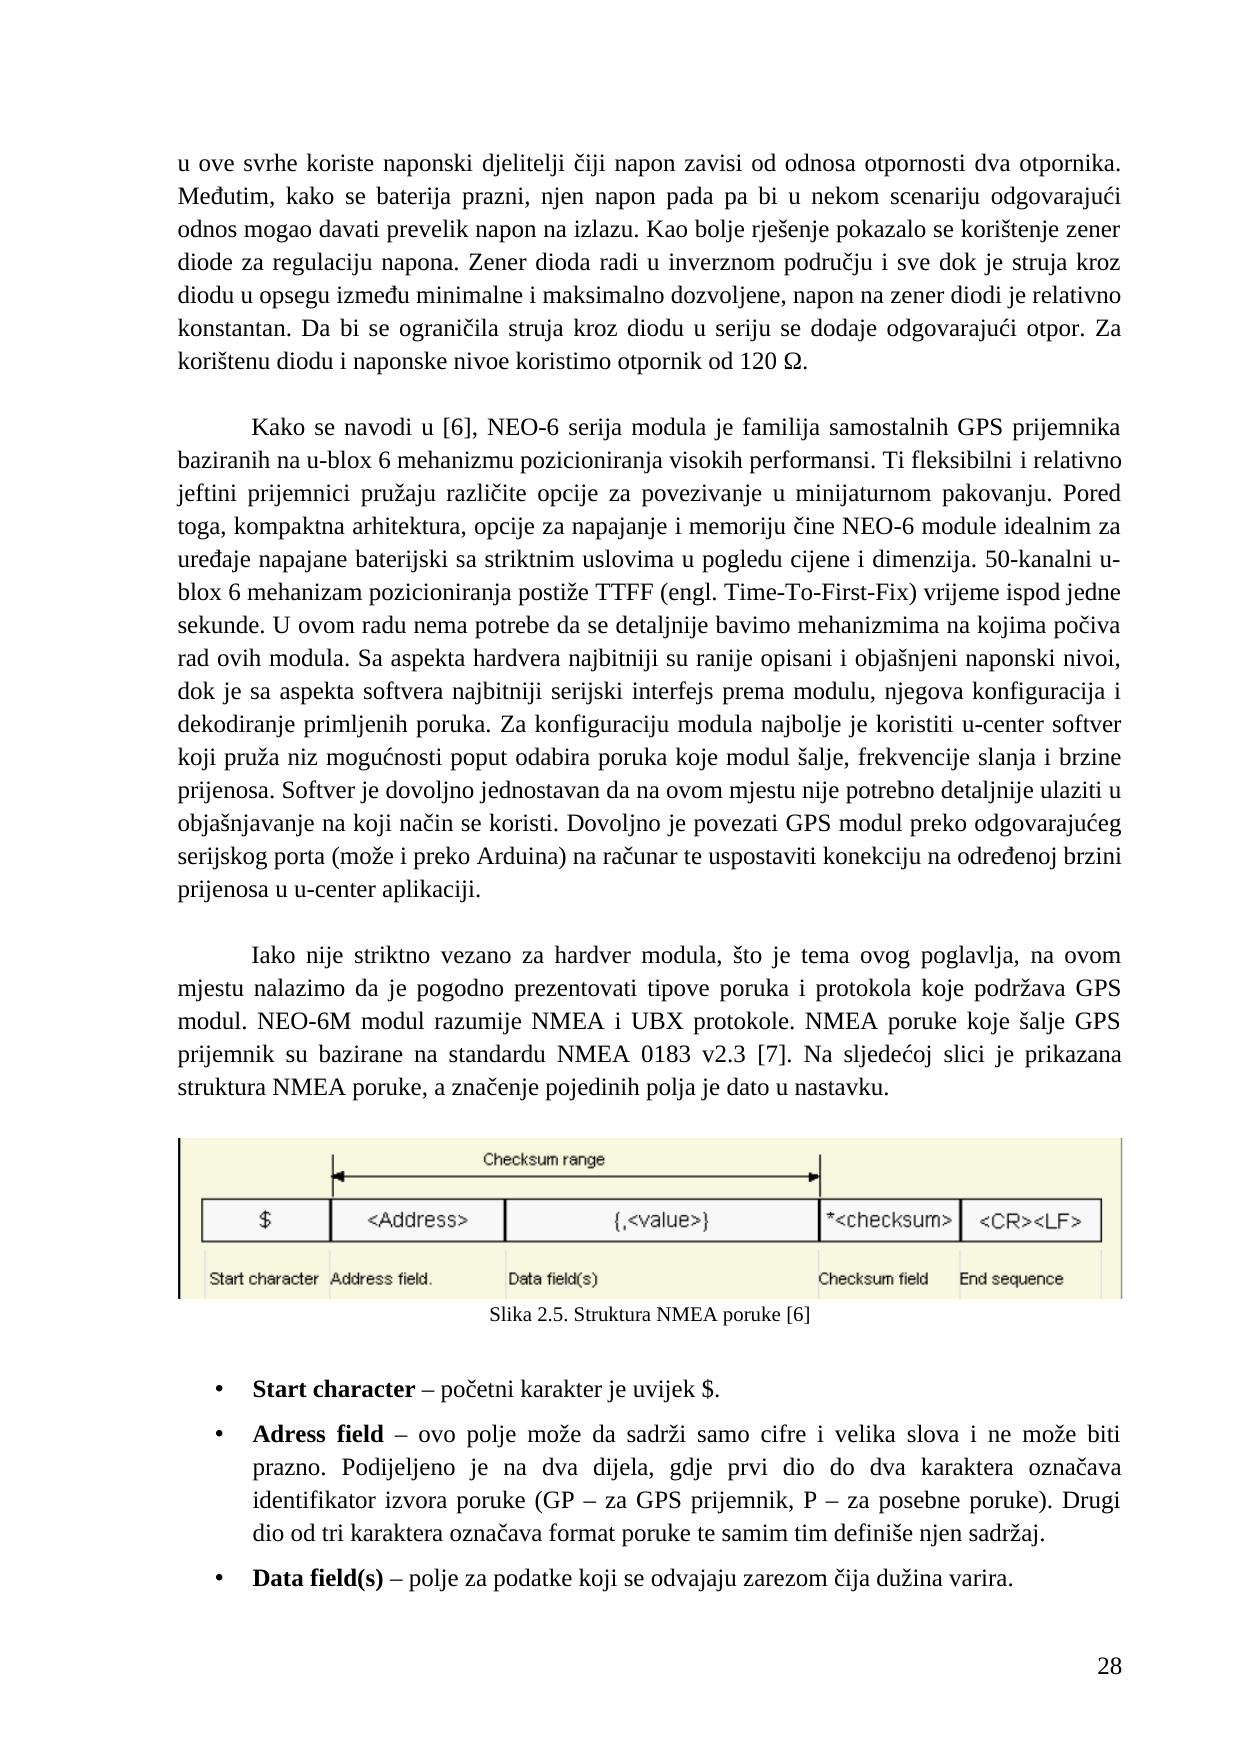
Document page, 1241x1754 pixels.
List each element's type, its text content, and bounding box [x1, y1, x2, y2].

list Start character – početni karakter je uvijek $. [215, 1374, 1122, 1403]
picture [177, 1138, 1123, 1299]
list Adress field – ovo polje može da sadrži samo cifre i velika slova i ne može biti prazno. Podijeljeno je na dva dijela, gdje prvi dio do dva karaktera označava identifikator izvora poruke (GP – za GPS prijemnik, P – za posebne poruke). Drugi dio od tri karaktera označava format poruke te samim tim definiše njen sadržaj. [215, 1419, 1122, 1547]
list Data field(s) – polje za podatke koji se odvajaju zarezom čija dužina varira. [215, 1563, 1122, 1592]
text Slika 2.5. Struktura NMEA poruke [6] [177, 1299, 1122, 1326]
text Iako nije striktno vezano za hardver modula, što je tema ovog poglavlja, na ovom mjestu nalazimo da je pogodno prezentovati tipove poruka i protokola koje podržava GPS modul. NEO-6M modul razumije NMEA i UBX protokole. NMEA poruke koje šalje GPS prijemnik su bazirane na standardu NMEA 0183 v2.3 [7]. Na sljedećoj slici je prikazana struktura NMEA poruke, a značenje pojedinih polja je dato u nastavku. [177, 940, 1122, 1101]
text u ove svrhe koriste naponski djelitelji čiji napon zavisi od odnosa otpornosti dva otpornika. Međutim, kako se baterija prazni, njen napon pada pa bi u nekom scenariju odgovarajući odnos mogao davati prevelik napon na izlazu. Kao bolje rješenje pokazalo se korištenje zener diode za regulaciju napona. Zener dioda radi u inverznom području i sve dok je struja kroz diodu u opsegu između minimalne i maksimalno dozvoljene, napon na zener diodi je relativno konstantan. Da bi se ograničila struja kroz diodu u seriju se dodaje odgovarajući otpor. Za korištenu diodu i naponske nivoe koristimo otpornik od 120 Ω. [177, 148, 1122, 374]
text Kako se navodi u [6], NEO-6 serija modula je familija samostalnih GPS prijemnika baziranih na u-blox 6 mehanizmu pozicioniranja visokih performansi. Ti fleksibilni i relativno jeftini prijemnici pružaju različite opcije za povezivanje u minijaturnom pakovanju. Pored toga, kompaktna arhitektura, opcije za napajanje i memoriju čine NEO-6 module idealnim za uređaje napajane baterijski sa striktnim uslovima u pogledu cijene i dimenzija. 50-kanalni u-blox 6 mehanizam pozicioniranja postiže TTFF (engl. Time-To-First-Fix) vrijeme ispod jedne sekunde. U ovom radu nema potrebe da se detaljnije bavimo mehanizmima na kojima počiva rad ovih modula. Sa aspekta hardvera najbitniji su ranije opisani i objašnjeni naponski nivoi, dok je sa aspekta softvera najbitniji serijski interfejs prema modulu, njegova konfiguracija i dekodiranje primljenih poruka. Za konfiguraciju modula najbolje je koristiti u-center softver koji pruža niz mogućnosti poput odabira poruka koje modul šalje, frekvencije slanja i brzine prijenosa. Softver je dovoljno jednostavan da na ovom mjestu nije potrebno detaljnije ulaziti u objašnjavanje na koji način se koristi. Dovoljno je povezati GPS modul preko odgovarajućeg serijskog porta (može i preko Arduina) na računar te uspostaviti konekciju na određenoj brzini prijenosa u u-center aplikaciji. [177, 412, 1122, 903]
